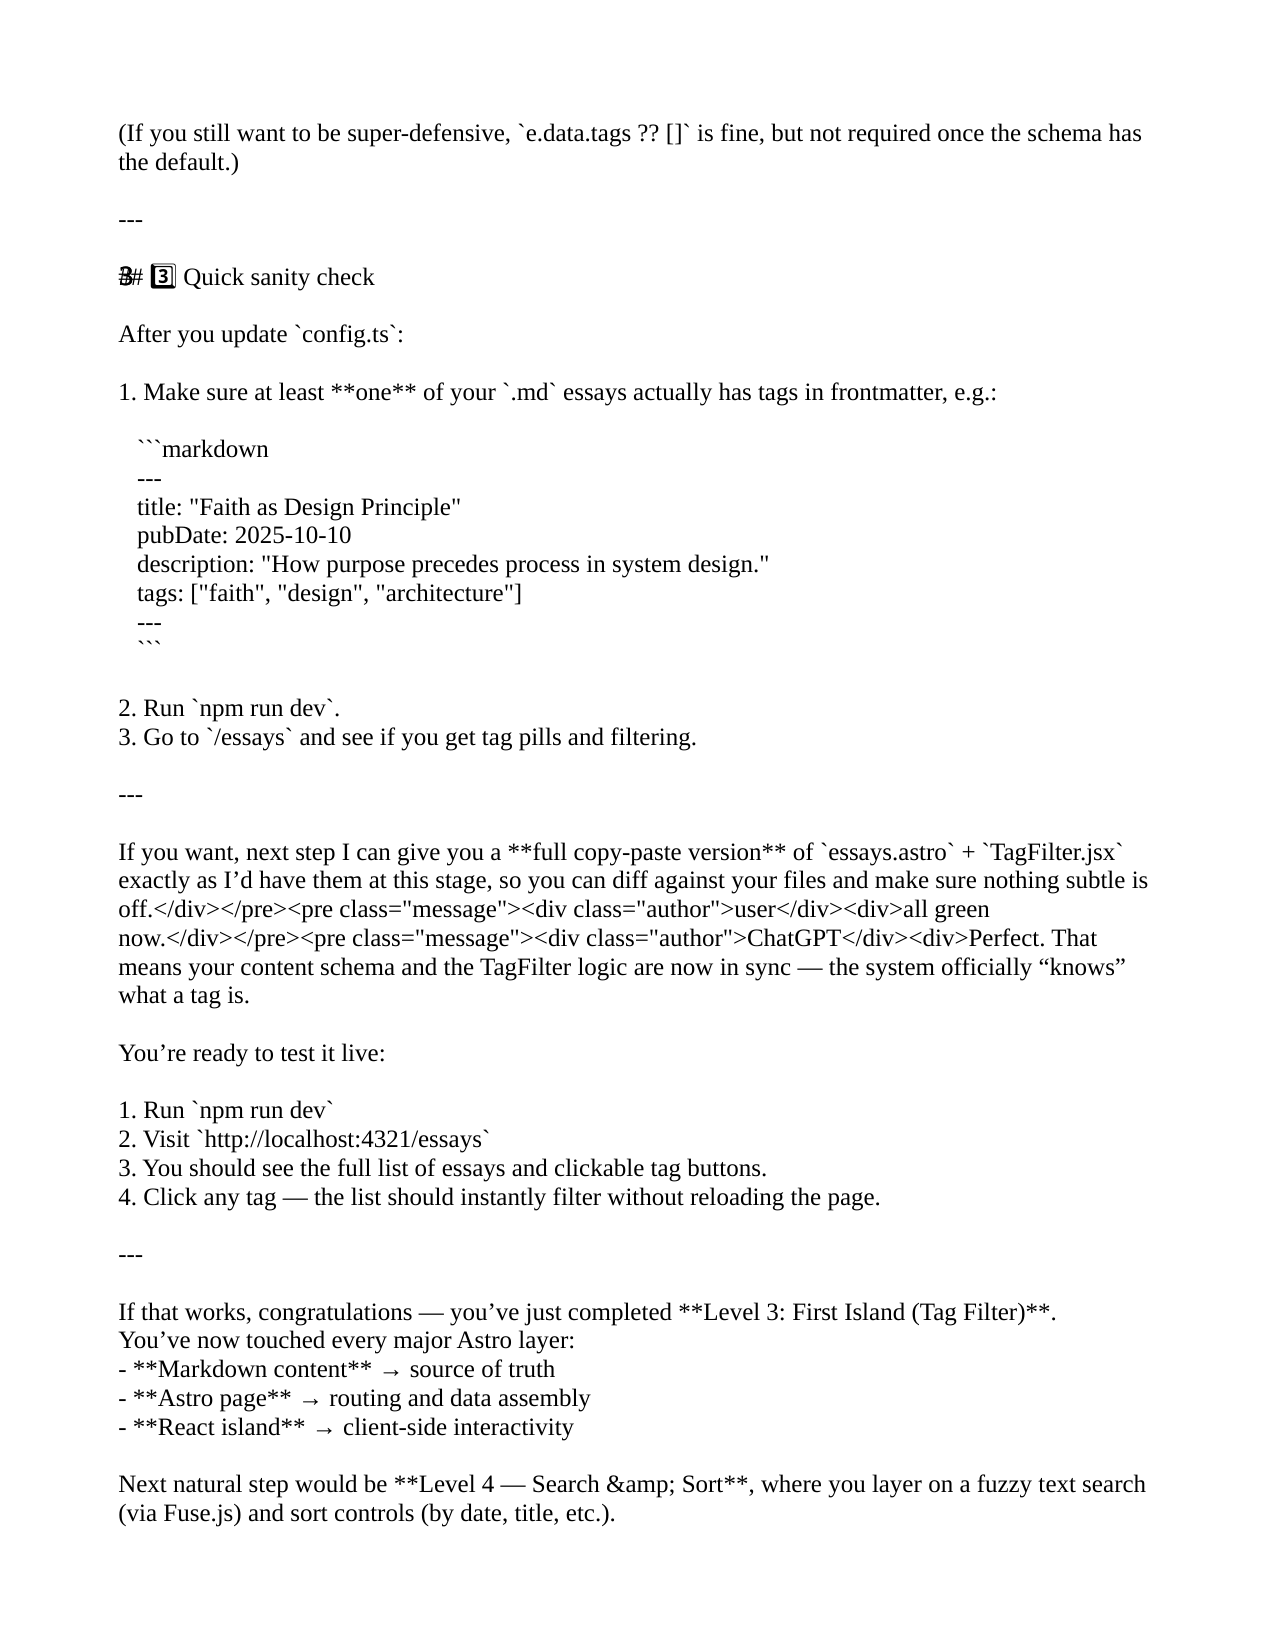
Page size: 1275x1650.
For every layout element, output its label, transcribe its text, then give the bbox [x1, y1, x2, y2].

text 3. Go to `/essays` and see if you get tag pills and filtering. [118, 722, 1157, 751]
text Next natural step would be **Level 4 — Search &amp; Sort**, where you layer on a fuzzy text search (via Fuse.js) and sort controls (by date, title, etc.). [118, 1469, 1157, 1527]
text (If you still want to be super-defensive, `e.data.tags ?? []` is fine, but not required once the schema has the default.) [118, 118, 1157, 176]
text ``` [118, 636, 1157, 664]
text --- [118, 779, 1157, 808]
text description: "How purpose precedes process in system design." [118, 549, 1157, 578]
text - **Markdown content** → source of truth [118, 1354, 1157, 1383]
text 3. You should see the full list of essays and clickable tag buttons. [118, 1153, 1157, 1182]
text 4. Click any tag — the list should instantly filter without reloading the page. [118, 1182, 1157, 1211]
text --- [118, 1239, 1157, 1268]
text - **Astro page** → routing and data assembly [118, 1383, 1157, 1412]
text 2. Visit `http://localhost:4321/essays` [118, 1124, 1157, 1153]
text --- [118, 463, 1157, 492]
text After you update `config.ts`: [118, 319, 1157, 348]
text You’ve now touched every major Astro layer: [118, 1326, 1157, 1354]
text ## 3️⃣ Quick sanity check [118, 262, 1157, 291]
text --- [118, 607, 1157, 636]
text 1. Make sure at least **one** of your `.md` essays actually has tags in frontmatter, e.g.: [118, 377, 1157, 406]
text pubDate: 2025-10-10 [118, 521, 1157, 549]
text title: "Faith as Design Principle" [118, 492, 1157, 521]
text You’re ready to test it live: [118, 1038, 1157, 1067]
text If that works, congratulations — you’ve just completed **Level 3: First Island (Tag Filter)**. [118, 1297, 1157, 1326]
text 2. Run `npm run dev`. [118, 693, 1157, 722]
text - **React island** → client-side interactivity [118, 1412, 1157, 1441]
text If you want, next step I can give you a **full copy-paste version** of `essays.astro` + `TagFilter.jsx` exactly as I’d have them at this stage, so you can diff against your files and make sure nothing subtle is off.</div></pre><pre class="message"><div class="author">user</div><div>all green now.</div></pre><pre class="message"><div class="author">ChatGPT</div><div>Perfect. That means your content schema and the TagFilter logic are now in sync — the system officially “knows” what a tag is. 🎯 [118, 837, 1157, 1009]
text --- [118, 204, 1157, 233]
text tags: ["faith", "design", "architecture"] [118, 578, 1157, 607]
text ```markdown [118, 434, 1157, 463]
text 1. Run `npm run dev` [118, 1096, 1157, 1124]
